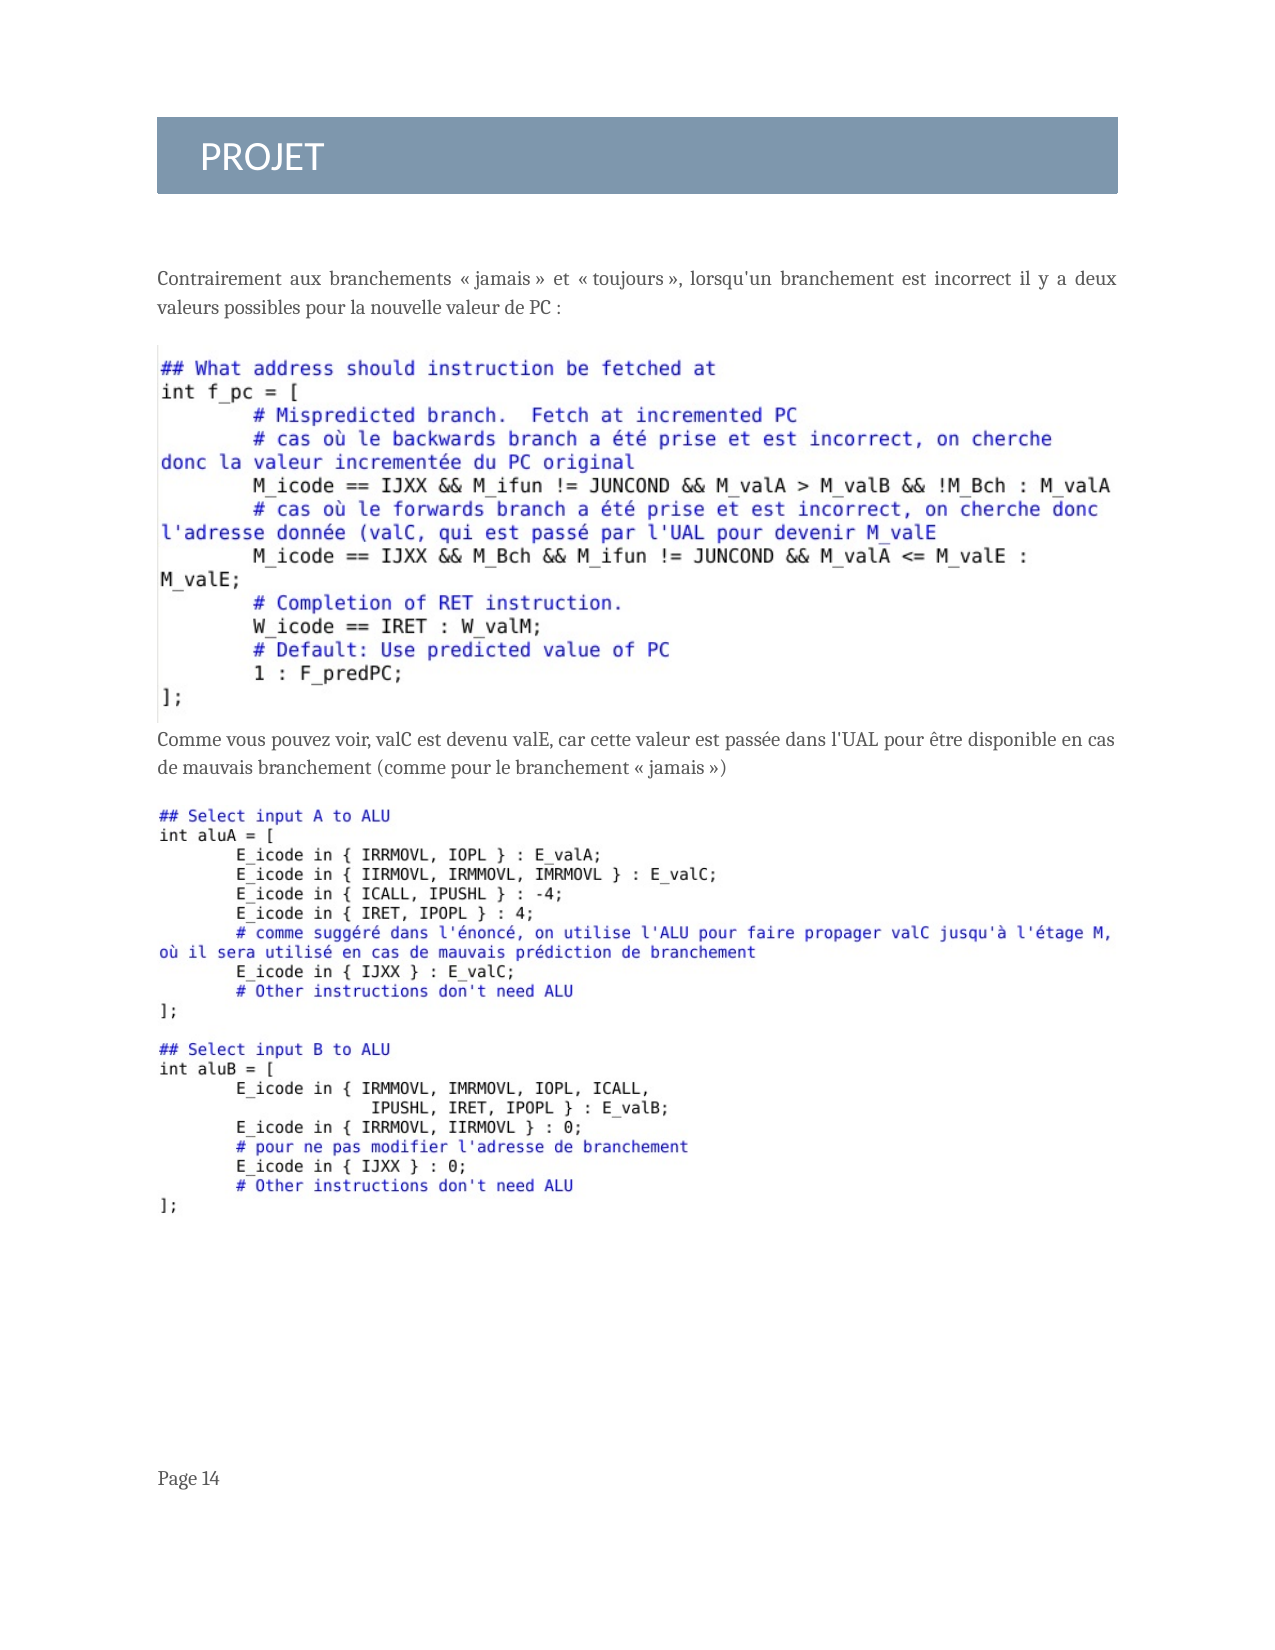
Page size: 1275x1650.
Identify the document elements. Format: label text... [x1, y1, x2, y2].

text Contrairement aux branchements « jamais » et « toujours », lorsqu'un branchement est incorrect il y a deux valeurs possibles pour la nouvelle valeur de PC : [157, 267, 1117, 319]
text Comme vous pouvez voir, valC est devenu valE, car cette valeur est passée dans l'UAL pour être disponible en cas de mauvais branchement (comme pour le branchement « jamais ») [157, 723, 1117, 780]
picture [157, 805, 1118, 1224]
picture [157, 345, 1118, 723]
